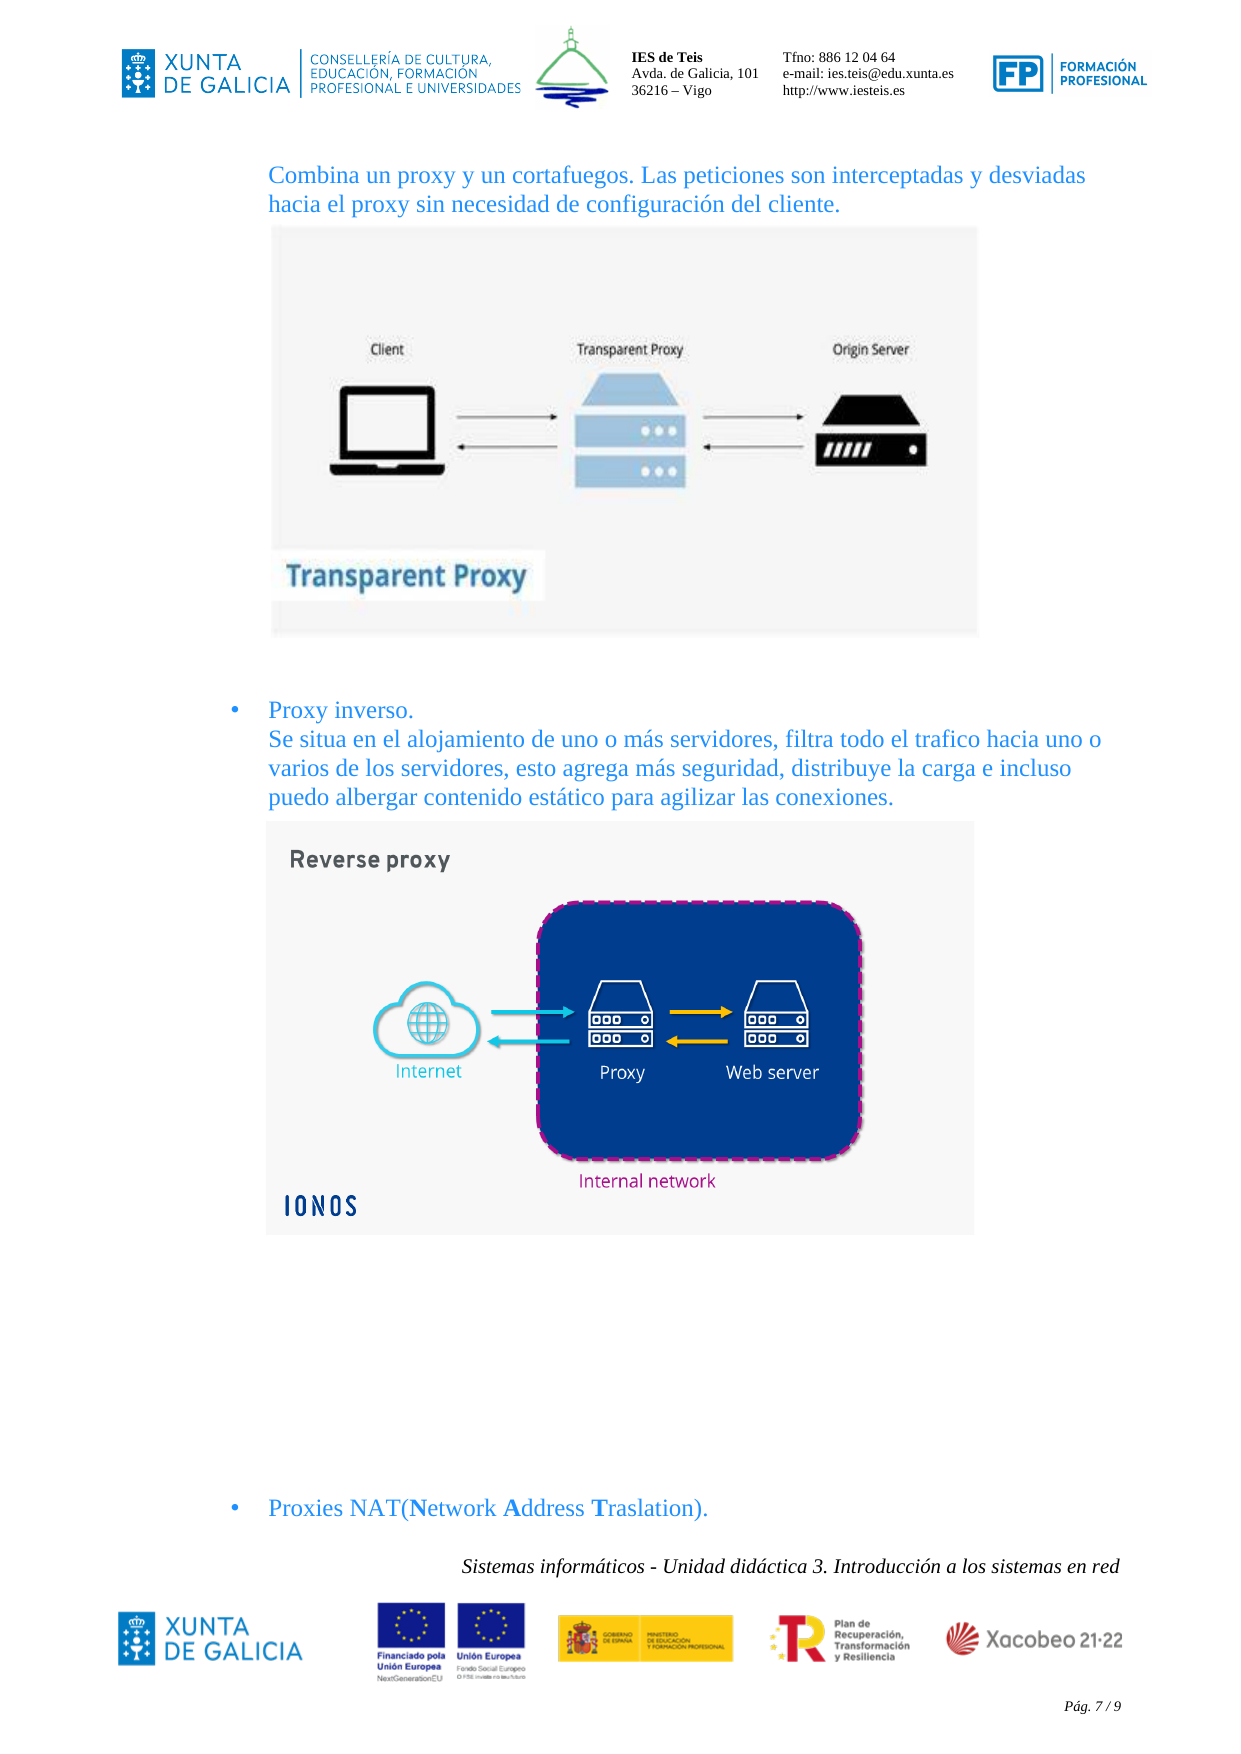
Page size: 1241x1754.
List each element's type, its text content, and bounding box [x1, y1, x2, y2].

picture [989, 50, 1153, 97]
picture [265, 821, 975, 1235]
text Combina un proxy y un cortafuegos. Las peticiones son interceptadas y desviadas hacia el proxy sin necesidad de configuración del cliente. [118, 160, 1122, 218]
list Proxy inverso. [231, 695, 1122, 724]
picture [118, 1592, 1123, 1688]
text Se situa en el alojamiento de uno o más servidores, filtra todo el trafico hacia uno o varios de los servidores, esto agrega más seguridad, distribuye la carga e incluso puedo albergar contenido estático para agilizar las conexiones. [118, 724, 1122, 810]
picture [270, 224, 980, 638]
list Proxies NAT(Network Address Traslation). [231, 1493, 1122, 1522]
picture [534, 25, 611, 110]
picture [121, 49, 521, 98]
